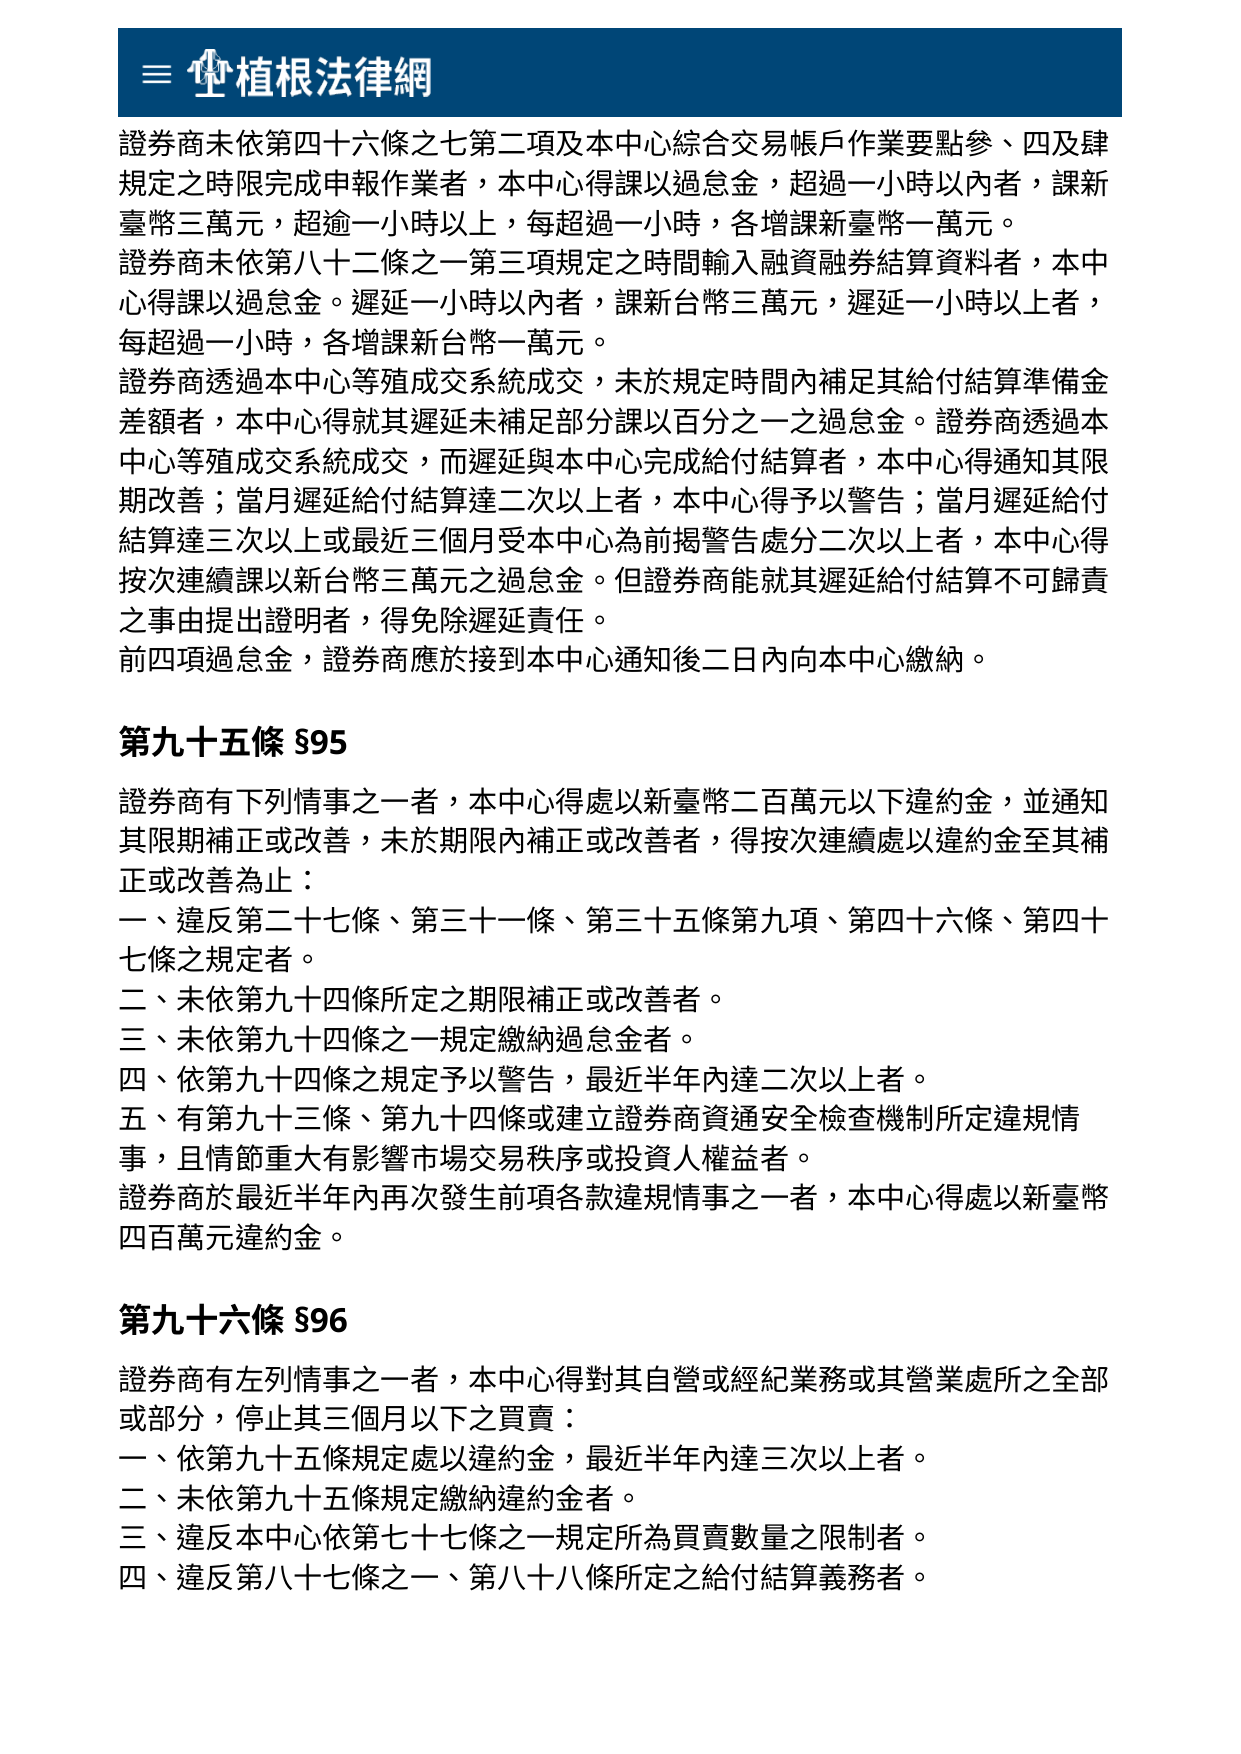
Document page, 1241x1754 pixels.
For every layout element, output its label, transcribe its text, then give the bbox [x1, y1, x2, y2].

text 五、有第九十三條、第九十四條或建立證券商資通安全檢查機制所定違規情事，且情節重大有影響市場交易秩序或投資人權益者。 [118, 1098, 1122, 1178]
picture [118, 28, 1122, 117]
text 證券商未依第四十六條之七第二項及本中心綜合交易帳戶作業要點參、四及肆規定之時限完成申報作業者，本中心得課以過怠金，超過一小時以內者，課新臺幣三萬元，超逾一小時以上，每超過一小時，各增課新臺幣一萬元。 [118, 123, 1122, 243]
text 證券商於最近半年內再次發生前項各款違規情事之一者，本中心得處以新臺幣四百萬元違約金。 [118, 1178, 1122, 1257]
text 三、未依第九十四條之一規定繳納過怠金者。 [118, 1019, 1122, 1059]
text 第九十六條 §96 [118, 1297, 1122, 1342]
text 二、未依第九十五條規定繳納違約金者。 [118, 1478, 1122, 1518]
text 證券商透過本中心等殖成交系統成交，未於規定時間內補足其給付結算準備金差額者，本中心得就其遲延未補足部分課以百分之一之過怠金。證券商透過本中心等殖成交系統成交，而遲延與本中心完成給付結算者，本中心得通知其限期改善；當月遲延給付結算達二次以上者，本中心得予以警告；當月遲延給付結算達三次以上或最近三個月受本中心為前揭警告處分二次以上者，本中心得按次連續課以新台幣三萬元之過怠金。但證券商能就其遲延給付結算不可歸責之事由提出證明者，得免除遲延責任。 [118, 362, 1122, 639]
text 四、違反第八十七條之一、第八十八條所定之給付結算義務者。 [118, 1557, 1122, 1597]
text 證券商有下列情事之一者，本中心得處以新臺幣二百萬元以下違約金，並通知其限期補正或改善，未於期限內補正或改善者，得按次連續處以違約金至其補正或改善為止： [118, 781, 1122, 900]
text 證券商有左列情事之一者，本中心得對其自營或經紀業務或其營業處所之全部或部分，停止其三個月以下之買賣： [118, 1359, 1122, 1438]
text 四、依第九十四條之規定予以警告，最近半年內達二次以上者。 [118, 1059, 1122, 1098]
text 一、依第九十五條規定處以違約金，最近半年內達三次以上者。 [118, 1438, 1122, 1478]
text 三、違反本中心依第七十七條之一規定所為買賣數量之限制者。 [118, 1518, 1122, 1557]
text 一、違反第二十七條、第三十一條、第三十五條第九項、第四十六條、第四十七條之規定者。 [118, 900, 1122, 979]
text 第九十五條 §95 [118, 719, 1122, 764]
text 二、未依第九十四條所定之期限補正或改善者。 [118, 979, 1122, 1019]
text 證券商未依第八十二條之一第三項規定之時間輸入融資融券結算資料者，本中心得課以過怠金。遲延一小時以內者，課新台幣三萬元，遲延一小時以上者，每超過一小時，各增課新台幣一萬元。 [118, 243, 1122, 362]
text 前四項過怠金，證券商應於接到本中心通知後二日內向本中心繳納。 [118, 639, 1122, 679]
